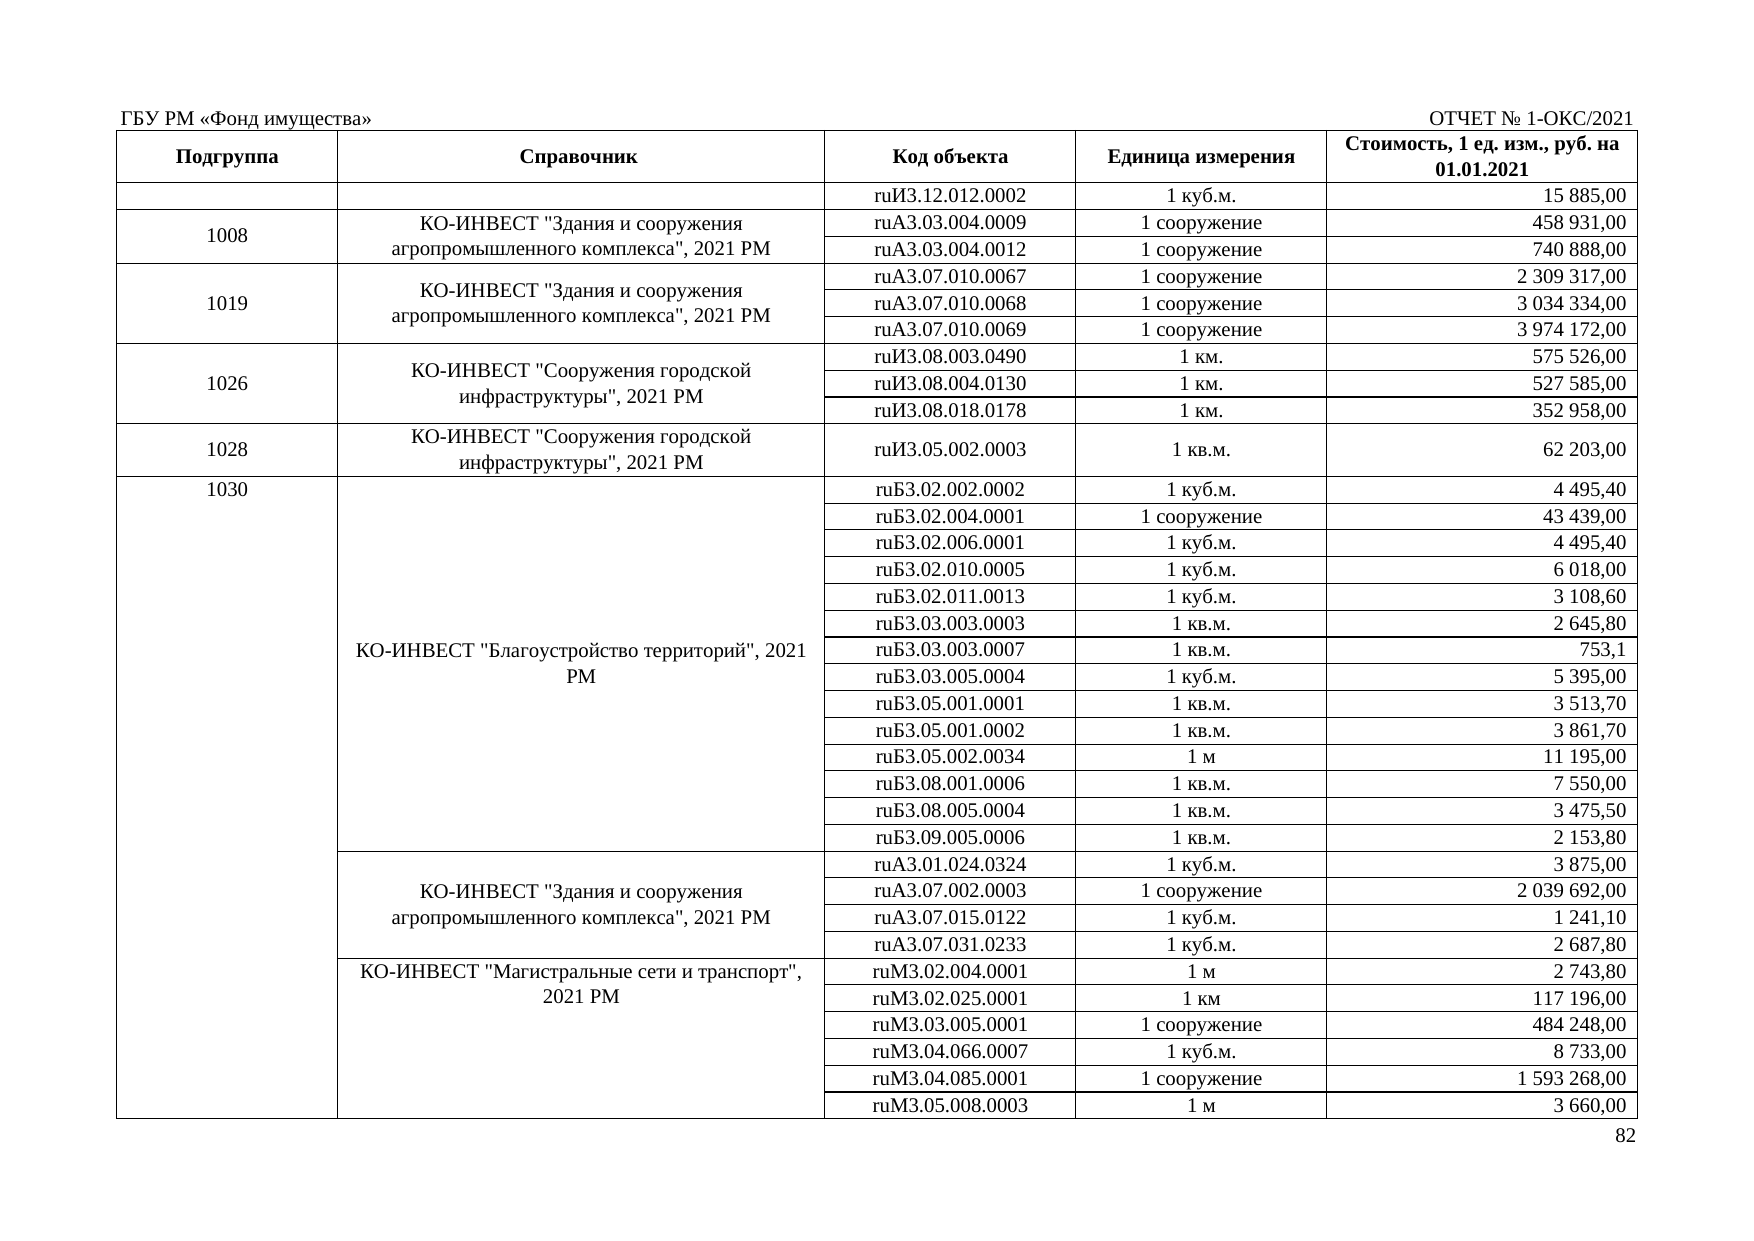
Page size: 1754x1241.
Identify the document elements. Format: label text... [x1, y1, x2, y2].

table_cell ruБ3.03.003.0003 [825, 611, 1075, 636]
table_cell ruМ3.04.066.0007 [825, 1039, 1075, 1065]
table_cell КО-ИНВЕСТ "Здания и сооружения агропромышленного комплекса", 2021 РМ [338, 852, 824, 958]
table_cell 3 513,70 [1327, 691, 1637, 717]
table_cell 15 885,00 [1327, 183, 1637, 209]
table_cell 1 кв.м. [1076, 424, 1326, 476]
table_cell 1 куб.м. [1076, 905, 1326, 931]
table_cell 1 241,10 [1327, 905, 1637, 931]
table_cell 11 195,00 [1327, 745, 1637, 770]
table_cell ruБ3.03.003.0007 [825, 638, 1075, 663]
table_cell ruМ3.02.004.0001 [825, 959, 1075, 984]
table_cell 1 куб.м. [1076, 584, 1326, 609]
table_cell 3 108,60 [1327, 584, 1637, 609]
table_cell 1 км. [1076, 371, 1326, 396]
table_cell ruБ3.05.002.0034 [825, 745, 1075, 770]
table_cell ruБ3.02.006.0001 [825, 530, 1075, 556]
table_cell 2 687,80 [1327, 932, 1637, 958]
table_cell 1 кв.м. [1076, 611, 1326, 636]
table_cell 1 куб.м. [1076, 477, 1326, 502]
table_cell 1 сооружение [1076, 504, 1326, 529]
table_cell ruМ3.04.085.0001 [825, 1066, 1075, 1091]
table_cell 3 660,00 [1327, 1093, 1637, 1118]
table_cell 527 585,00 [1327, 371, 1637, 396]
table_cell ruИ3.08.018.0178 [825, 398, 1075, 423]
table_cell 1026 [117, 344, 337, 423]
table_header Код объекта [825, 131, 1075, 182]
table_cell 1019 [117, 264, 337, 343]
table_cell 1 куб.м. [1076, 557, 1326, 583]
table_cell [338, 183, 824, 209]
table_cell КО-ИНВЕСТ "Сооружения городской инфраструктуры", 2021 РМ [338, 424, 824, 476]
table_cell 1030 [117, 477, 337, 1118]
table_cell 1 м [1076, 1093, 1326, 1118]
table_cell 1 сооружение [1076, 1066, 1326, 1091]
table_cell ruА3.03.004.0012 [825, 237, 1075, 263]
table_cell ruА3.07.010.0069 [825, 317, 1075, 343]
table_cell ruБ3.05.001.0002 [825, 718, 1075, 743]
table_header Справочник [338, 131, 824, 182]
table_cell 1 м [1076, 959, 1326, 984]
table_cell 3 875,00 [1327, 852, 1637, 877]
table_cell 1 сооружение [1076, 264, 1326, 289]
table_cell ruИ3.08.003.0490 [825, 344, 1075, 370]
table_cell 5 395,00 [1327, 664, 1637, 690]
table_cell 1 км. [1076, 398, 1326, 423]
table_cell 3 475,50 [1327, 798, 1637, 824]
table_cell 484 248,00 [1327, 1012, 1637, 1038]
table_cell ruА3.07.002.0003 [825, 878, 1075, 904]
table_cell ruА3.07.031.0233 [825, 932, 1075, 958]
table_cell 575 526,00 [1327, 344, 1637, 370]
table_cell ruА3.01.024.0324 [825, 852, 1075, 877]
table_cell ruИ3.12.012.0002 [825, 183, 1075, 209]
table_header Подгруппа [117, 131, 337, 182]
table_cell 352 958,00 [1327, 398, 1637, 423]
table_cell ruБ3.02.004.0001 [825, 504, 1075, 529]
table_cell ruМ3.02.025.0001 [825, 985, 1075, 1011]
table_cell 1 сооружение [1076, 1012, 1326, 1038]
table_cell ruА3.07.010.0068 [825, 290, 1075, 316]
table_cell 1 сооружение [1076, 290, 1326, 316]
table_cell ruА3.07.010.0067 [825, 264, 1075, 289]
table_cell 3 861,70 [1327, 718, 1637, 743]
table_cell 1 кв.м. [1076, 638, 1326, 663]
table_cell 1 сооружение [1076, 317, 1326, 343]
table_cell 3 974 172,00 [1327, 317, 1637, 343]
table_cell 1 км. [1076, 344, 1326, 370]
table_cell 43 439,00 [1327, 504, 1637, 529]
table_cell 1 кв.м. [1076, 771, 1326, 797]
table_cell ruБ3.02.011.0013 [825, 584, 1075, 609]
table_cell 2 039 692,00 [1327, 878, 1637, 904]
table_cell 2 645,80 [1327, 611, 1637, 636]
table_cell 1 м [1076, 745, 1326, 770]
table_cell 1 кв.м. [1076, 691, 1326, 717]
table_cell ruА3.03.004.0009 [825, 210, 1075, 236]
table_cell 2 743,80 [1327, 959, 1637, 984]
table_cell 1008 [117, 210, 337, 263]
table_cell 7 550,00 [1327, 771, 1637, 797]
table_cell 8 733,00 [1327, 1039, 1637, 1065]
table_cell ruИ3.08.004.0130 [825, 371, 1075, 396]
table_cell КО-ИНВЕСТ "Благоустройство территорий", 2021 РМ [338, 477, 824, 851]
table_cell 1 кв.м. [1076, 718, 1326, 743]
table_cell 6 018,00 [1327, 557, 1637, 583]
table_cell 1 куб.м. [1076, 852, 1326, 877]
table_cell ruБ3.08.001.0006 [825, 771, 1075, 797]
table_cell 1 куб.м. [1076, 1039, 1326, 1065]
table_cell ruБ3.02.002.0002 [825, 477, 1075, 502]
table_header Единица измерения [1076, 131, 1326, 182]
table_cell ruИ3.05.002.0003 [825, 424, 1075, 476]
table_cell ruБ3.08.005.0004 [825, 798, 1075, 824]
table_cell 1 кв.м. [1076, 825, 1326, 851]
table_cell 1 сооружение [1076, 210, 1326, 236]
table_cell 117 196,00 [1327, 985, 1637, 1011]
table_cell 1 км [1076, 985, 1326, 1011]
table_header Стоимость, 1 ед. изм., руб. на 01.01.2021 [1327, 131, 1637, 182]
table_cell 753,1 [1327, 638, 1637, 663]
table_cell 1 куб.м. [1076, 183, 1326, 209]
table_cell 1 кв.м. [1076, 798, 1326, 824]
table_cell 2 309 317,00 [1327, 264, 1637, 289]
table_cell ruА3.07.015.0122 [825, 905, 1075, 931]
table_cell 1 сооружение [1076, 878, 1326, 904]
table_cell ruБ3.05.001.0001 [825, 691, 1075, 717]
table_cell ruМ3.05.008.0003 [825, 1093, 1075, 1118]
table_cell 4 495,40 [1327, 530, 1637, 556]
table_cell 740 888,00 [1327, 237, 1637, 263]
table_cell КО-ИНВЕСТ "Здания и сооружения агропромышленного комплекса", 2021 РМ [338, 264, 824, 343]
table_cell 62 203,00 [1327, 424, 1637, 476]
table_cell 2 153,80 [1327, 825, 1637, 851]
table_cell 1 сооружение [1076, 237, 1326, 263]
table_cell КО-ИНВЕСТ "Сооружения городской инфраструктуры", 2021 РМ [338, 344, 824, 423]
table_cell 4 495,40 [1327, 477, 1637, 502]
table_cell КО-ИНВЕСТ "Здания и сооружения агропромышленного комплекса", 2021 РМ [338, 210, 824, 263]
table_cell ruБ3.09.005.0006 [825, 825, 1075, 851]
table_cell 1 куб.м. [1076, 530, 1326, 556]
table_cell КО-ИНВЕСТ "Магистральные сети и транспорт", 2021 РМ [338, 959, 824, 1118]
table_cell 3 034 334,00 [1327, 290, 1637, 316]
table_cell ruМ3.03.005.0001 [825, 1012, 1075, 1038]
table_cell [117, 183, 337, 209]
table_cell 1 куб.м. [1076, 664, 1326, 690]
table_cell ruБ3.03.005.0004 [825, 664, 1075, 690]
table_cell ruБ3.02.010.0005 [825, 557, 1075, 583]
table_cell 1028 [117, 424, 337, 476]
table_cell 1 593 268,00 [1327, 1066, 1637, 1091]
table_cell 1 куб.м. [1076, 932, 1326, 958]
table_cell 458 931,00 [1327, 210, 1637, 236]
